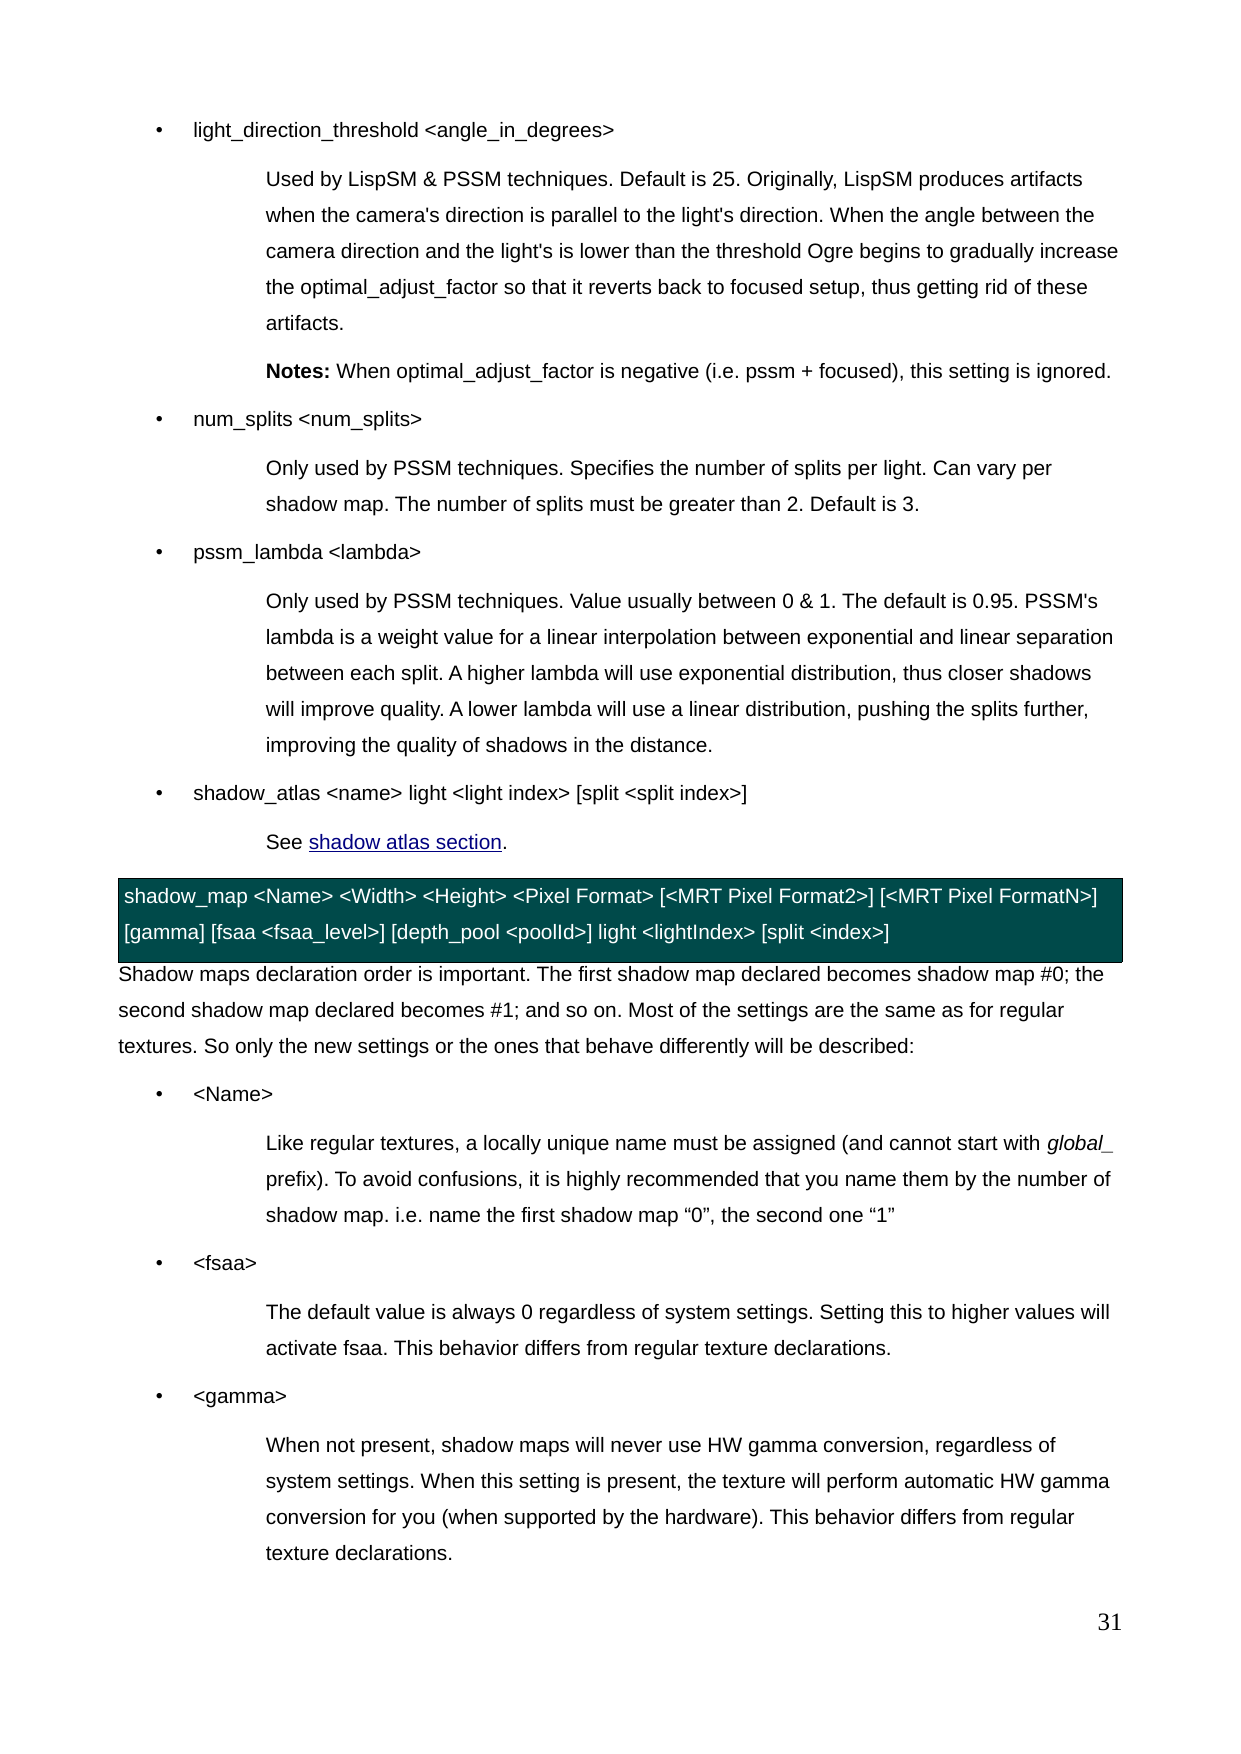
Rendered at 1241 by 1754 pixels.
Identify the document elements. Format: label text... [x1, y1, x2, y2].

list num_splits <num_splits> [156, 407, 1122, 431]
text Notes: When optimal_adjust_factor is negative (i.e. pssm + focused), this setting is ignored. [266, 359, 1122, 383]
text Shadow maps declaration order is important. The first shadow map declared becomes shadow map #0; the second shadow map declared becomes #1; and so on. Most of the settings are the same as for regular textures. So only the new settings or the ones that behave differently will be described: [118, 963, 1122, 1058]
list <Name> [156, 1082, 1122, 1106]
text Only used by PSSM techniques. Value usually between 0 & 1. The default is 0.95. PSSM's lambda is a weight value for a linear interpolation between exponential and linear separation between each split. A higher lambda will use exponential distribution, thus closer shadows will improve quality. A lower lambda will use a linear distribution, pushing the splits further, improving the quality of shadows in the distance. [266, 589, 1122, 756]
list <gamma> [156, 1384, 1122, 1408]
text Used by LispSM & PSSM techniques. Default is 25. Originally, LispSM produces artifacts when the camera's direction is parallel to the light's direction. When the angle between the camera direction and the light's is lower than the threshold Ogre begins to gradually increase the optimal_adjust_factor so that it reverts back to focused setup, thus getting rid of these artifacts. [266, 167, 1122, 334]
text See shadow atlas section. [266, 829, 1122, 853]
text The default value is always 0 regardless of system settings. Setting this to higher values will activate fsaa. This behavior differs from regular texture declarations. [266, 1300, 1122, 1359]
list pssm_lambda <lambda> [156, 540, 1122, 564]
list shadow_atlas <name> light <light index> [split <split index>] [156, 781, 1122, 805]
table_header shadow_map <Name> <Width> <Height> <Pixel Format> [<MRT Pixel Format2>] [<MRT Pixel FormatN>] [gamma] [fsaa <fsaa_level>] [depth_pool <poolId>] light <lightIndex> [split <index>] [119, 879, 1122, 962]
text Like regular textures, a locally unique name must be assigned (and cannot start with global_ prefix). To avoid confusions, it is highly recommended that you name them by the number of shadow map. i.e. name the first shadow map “0”, the second one “1” [266, 1131, 1122, 1227]
text Only used by PSSM techniques. Specifies the number of splits per light. Can vary per shadow map. The number of splits must be greater than 2. Default is 3. [266, 456, 1122, 516]
list <fsaa> [156, 1251, 1122, 1275]
text When not present, shadow maps will never use HW gamma conversion, regardless of system settings. When this setting is present, the texture will perform automatic HW gamma conversion for you (when supported by the hardware). This behavior differs from regular texture declarations. [266, 1433, 1122, 1564]
list light_direction_threshold <angle_in_degrees> [156, 118, 1122, 142]
